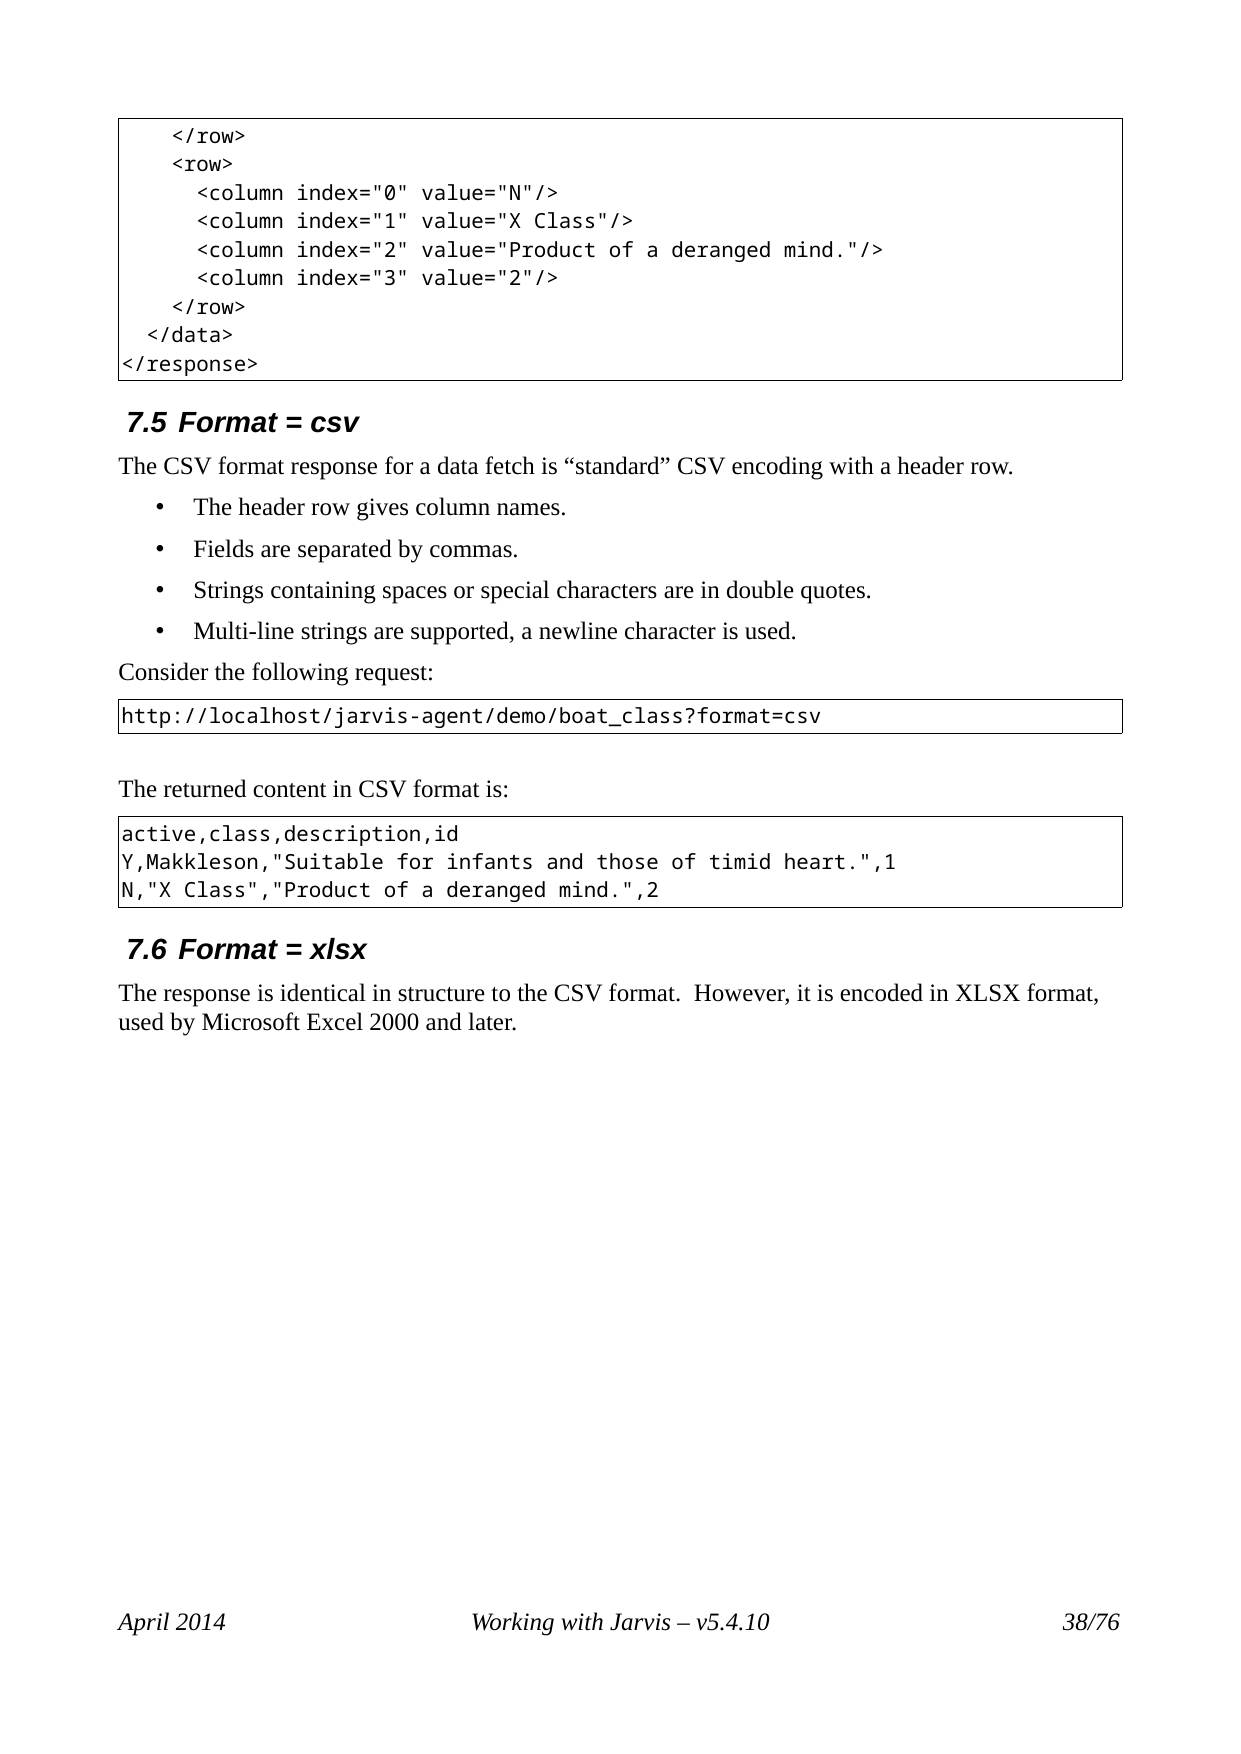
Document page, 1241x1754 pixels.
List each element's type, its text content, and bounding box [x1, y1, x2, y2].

subtitle Format = xlsx [118, 932, 1122, 966]
text </data> [119, 317, 1122, 346]
subtitle Format = csv [118, 405, 1122, 439]
text Consider the following request: [118, 657, 1122, 686]
text active,class,description,id [119, 817, 1122, 844]
text </response> [119, 346, 1122, 380]
text <column index="0" value="N"/> [119, 175, 1122, 203]
text </row> [119, 119, 1122, 147]
text </row> [119, 289, 1122, 317]
text <column index="1" value="X Class"/> [119, 203, 1122, 232]
text The returned content in CSV format is: [118, 774, 1122, 803]
text The response is identical in structure to the CSV format. However, it is encoded in XLSX format, used by Microsoft Excel 2000 and later. [118, 978, 1122, 1036]
text N,"X Class","Product of a deranged mind.",2 [119, 872, 1122, 907]
text The CSV format response for a data fetch is “standard” CSV encoding with a header row. [118, 451, 1122, 480]
text http://localhost/jarvis-agent/demo/boat_class?format=csv [119, 700, 1122, 733]
text <column index="3" value="2"/> [119, 260, 1122, 289]
text Y,Makkleson,"Suitable for infants and those of timid heart.",1 [119, 844, 1122, 872]
list Strings containing spaces or special characters are in double quotes. [156, 575, 1122, 604]
list Multi-line strings are supported, a newline character is used. [156, 616, 1122, 645]
text <column index="2" value="Product of a deranged mind."/> [119, 232, 1122, 260]
list Fields are separated by commas. [156, 534, 1122, 562]
list The header row gives column names. [156, 492, 1122, 521]
text <row> [119, 147, 1122, 175]
